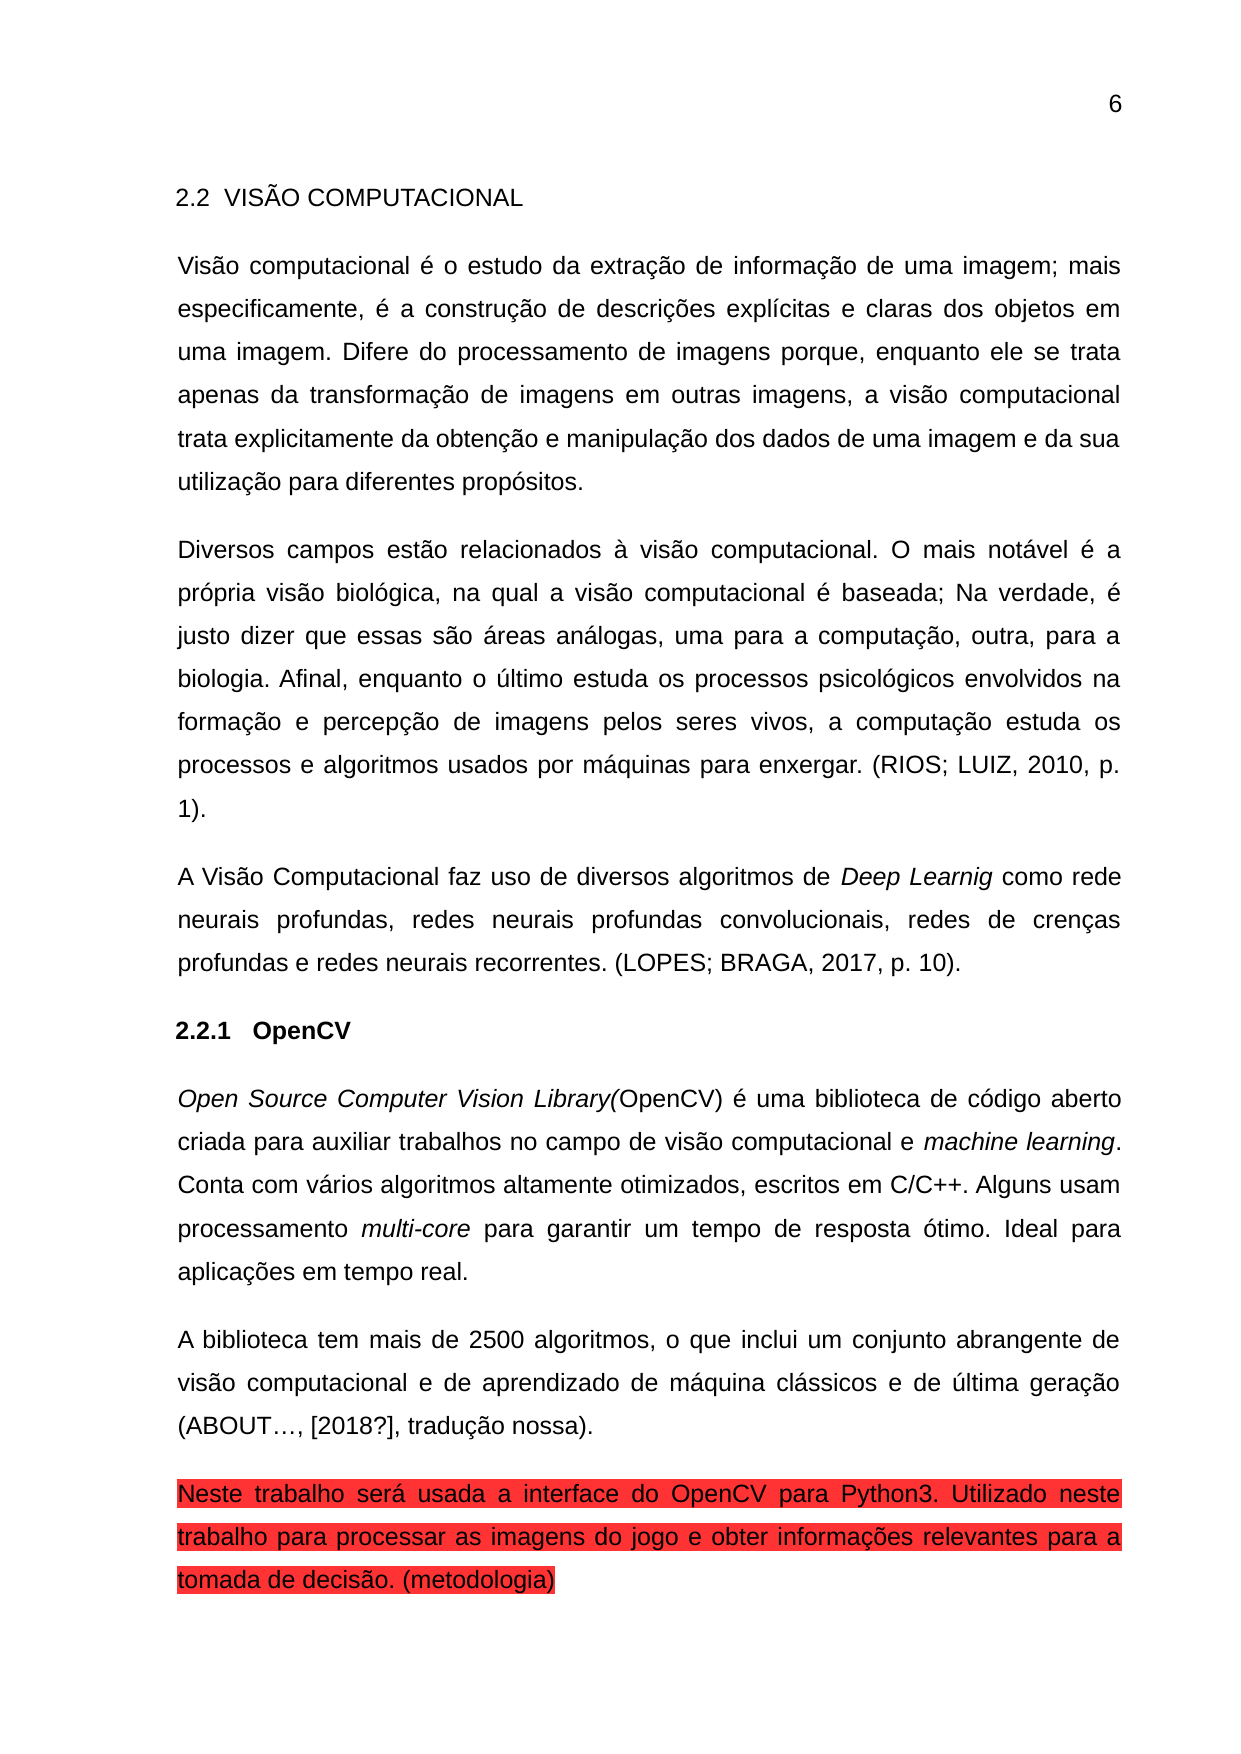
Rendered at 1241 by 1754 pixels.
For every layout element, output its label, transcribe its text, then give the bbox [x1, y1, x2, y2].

text A Visão Computacional faz uso de diversos algoritmos de Deep Learnig como rede neurais profundas, redes neurais profundas convolucionais, redes de crenças profundas e redes neurais recorrentes. (LOPES; BRAGA, 2017, p. 10). [177, 862, 1122, 977]
text A biblioteca tem mais de 2500 algoritmos, o que inclui um conjunto abrangente de visão computacional e de aprendizado de máquina clássicos e de última geração (ABOUT…, [2018?], tradução nossa). [177, 1325, 1122, 1440]
subtitle OpenCV [168, 1016, 1122, 1045]
subtitle VISÃO COMPUTACIONAL [168, 183, 1122, 212]
text Open Source Computer Vision Library(OpenCV) é uma biblioteca de código aberto criada para auxiliar trabalhos no campo de visão computacional e machine learning. Conta com vários algoritmos altamente otimizados, escritos em C/C++. Alguns usam processamento multi-core para garantir um tempo de resposta ótimo. Ideal para aplicações em tempo real. [177, 1084, 1122, 1286]
text Diversos campos estão relacionados à visão computacional. O mais notável é a própria visão biológica, na qual a visão computacional é baseada; Na verdade, é justo dizer que essas são áreas análogas, uma para a computação, outra, para a biologia. Afinal, enquanto o último estuda os processos psicológicos envolvidos na formação e percepção de imagens pelos seres vivos, a computação estuda os processos e algoritmos usados por máquinas para enxergar. (RIOS; LUIZ, 2010, p. 1). [177, 535, 1122, 822]
text Visão computacional é o estudo da extração de informação de uma imagem; mais especificamente, é a construção de descrições explícitas e claras dos objetos em uma imagem. Difere do processamento de imagens porque, enquanto ele se trata apenas da transformação de imagens em outras imagens, a visão computacional trata explicitamente da obtenção e manipulação dos dados de uma imagem e da sua utilização para diferentes propósitos. [177, 251, 1122, 496]
text Neste trabalho será usada a interface do OpenCV para Python3. Utilizado neste trabalho para processar as imagens do jogo e obter informações relevantes para a tomada de decisão. (metodologia) [177, 1479, 1122, 1594]
